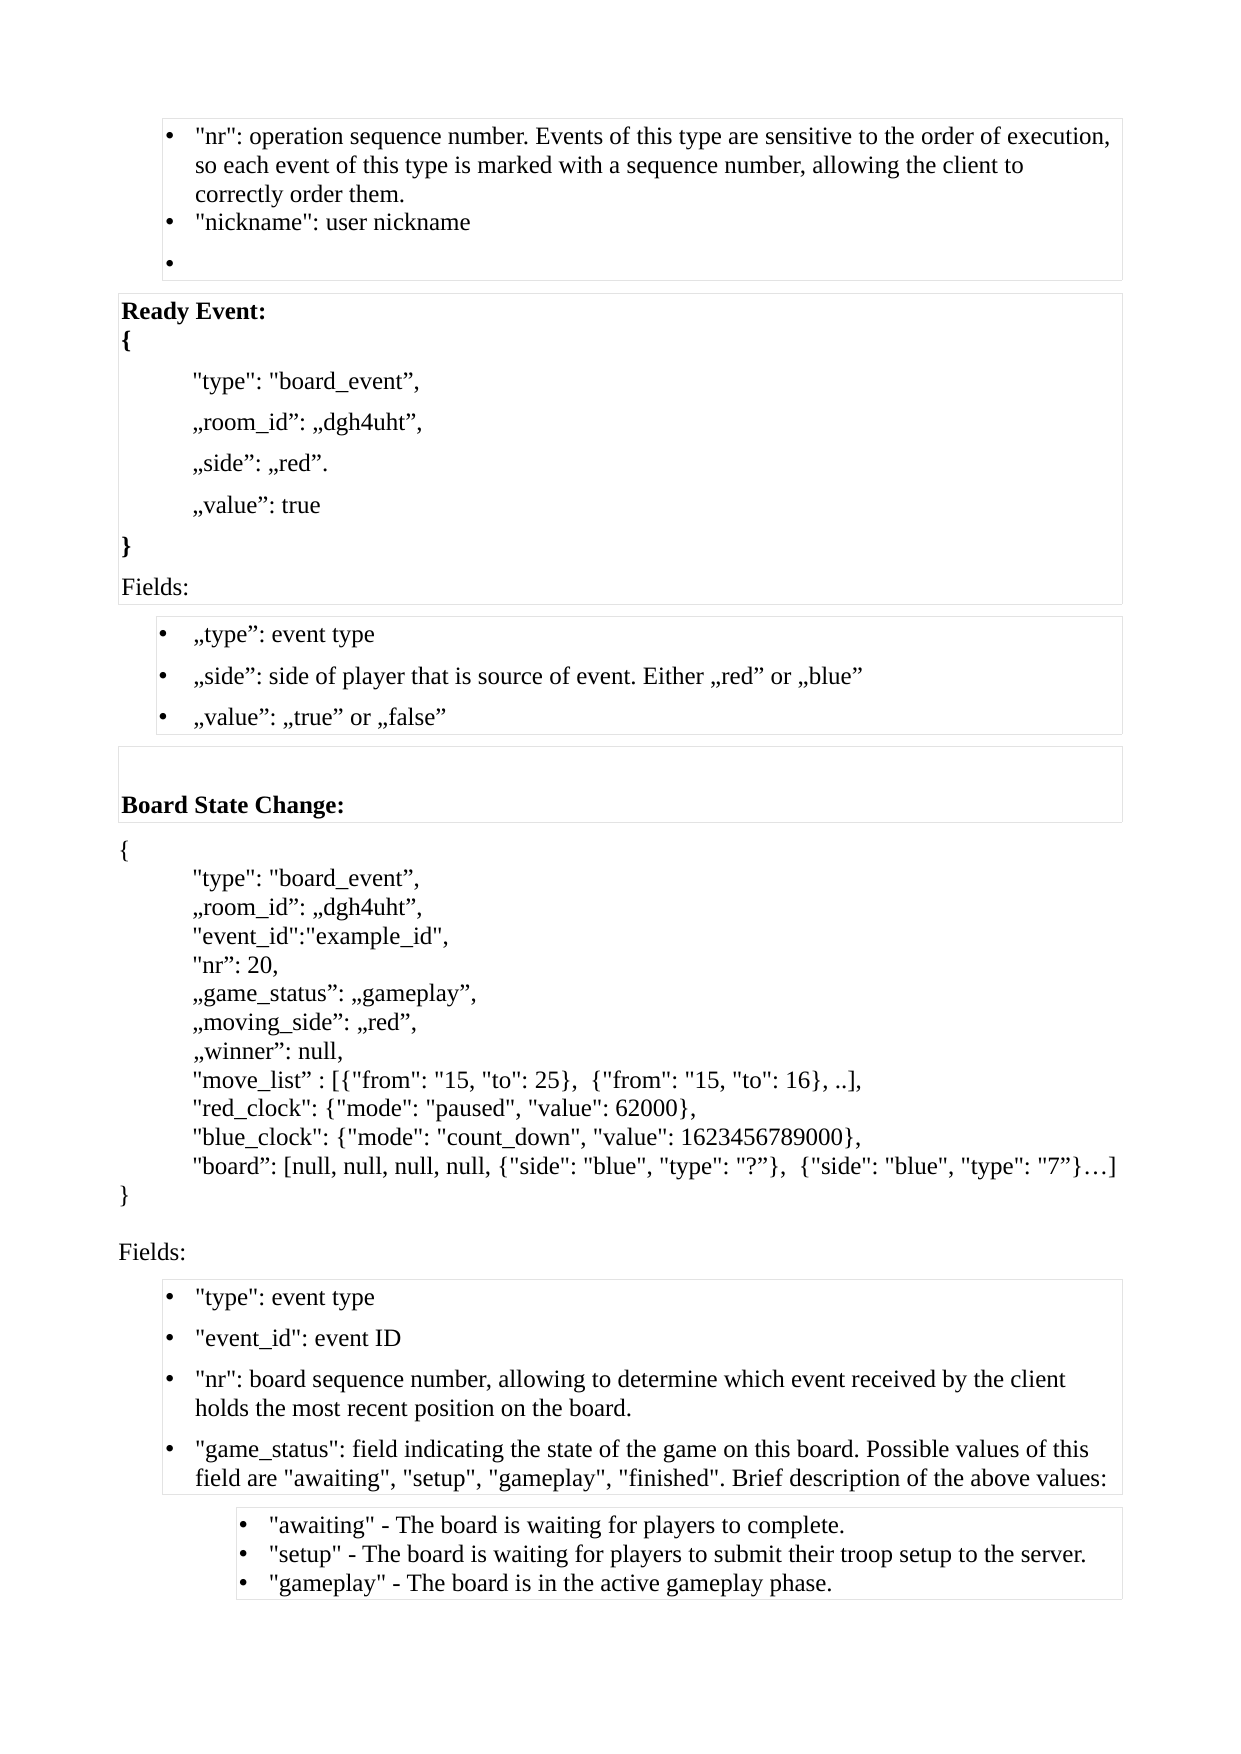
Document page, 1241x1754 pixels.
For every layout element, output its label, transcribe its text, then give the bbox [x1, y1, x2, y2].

list "awaiting" - The board is waiting for players to complete. [237, 1508, 1122, 1536]
text } [118, 1180, 1122, 1208]
text "move_list” : [{"from": "15, "to": 25}, {"from": "15, "to": 16}, ..], "red_clock": {"mode": "paused", "value": 62000}, "blue_clock": {"mode": "count_down", "value": 1623456789000}, [118, 1065, 1122, 1151]
text Fields: [119, 569, 1122, 604]
list „value”: „true” or „false” [157, 699, 1122, 734]
list "nickname": user nickname [163, 204, 1122, 236]
text „moving_side”: „red”, „winner”: null, [118, 1007, 1122, 1065]
text „value”: true [119, 487, 1122, 518]
list „type”: event type [157, 617, 1122, 648]
list "game_status": field indicating the state of the game on this board. Possible values of this field are "awaiting", "setup", "gameplay", "finished". Brief description of the above values: [163, 1431, 1122, 1494]
text "board”: [null, null, null, null, {"side": "blue", "type": "?”}, {"side": "blue", "type": "7”}…] [118, 1151, 1122, 1180]
text "type": "board_event”, [119, 363, 1122, 395]
text } [119, 528, 1122, 560]
text „game_status”: „gameplay”, [118, 978, 1122, 1007]
list "gameplay" - The board is in the active gameplay phase. [237, 1564, 1122, 1599]
list "setup" - The board is waiting for players to submit their troop setup to the server. [237, 1536, 1122, 1564]
list "nr": board sequence number, allowing to determine which event received by the client holds the most recent position on the board. [163, 1361, 1122, 1422]
text Fields: [118, 1237, 1122, 1266]
text „side”: „red”. [119, 445, 1122, 477]
list "type": event type [163, 1280, 1122, 1310]
text { [118, 835, 1122, 863]
list „side”: side of player that is source of event. Either „red” or „blue” [157, 658, 1122, 689]
list "event_id": event ID [163, 1320, 1122, 1352]
text "type": "board_event”, [118, 863, 1122, 892]
text Ready Event: { [119, 294, 1122, 353]
text "nr”: 20, [118, 950, 1122, 978]
text „room_id”: „dgh4uht”, [118, 892, 1122, 921]
text "event_id":"example_id", [118, 921, 1122, 950]
text Board State Change: [119, 787, 1122, 822]
text „room_id”: „dgh4uht”, [119, 404, 1122, 436]
list "nr": operation sequence number. Events of this type are sensitive to the order of execution, so each event of this type is marked with a sequence number, allowing the client to correctly order them. [163, 119, 1122, 204]
